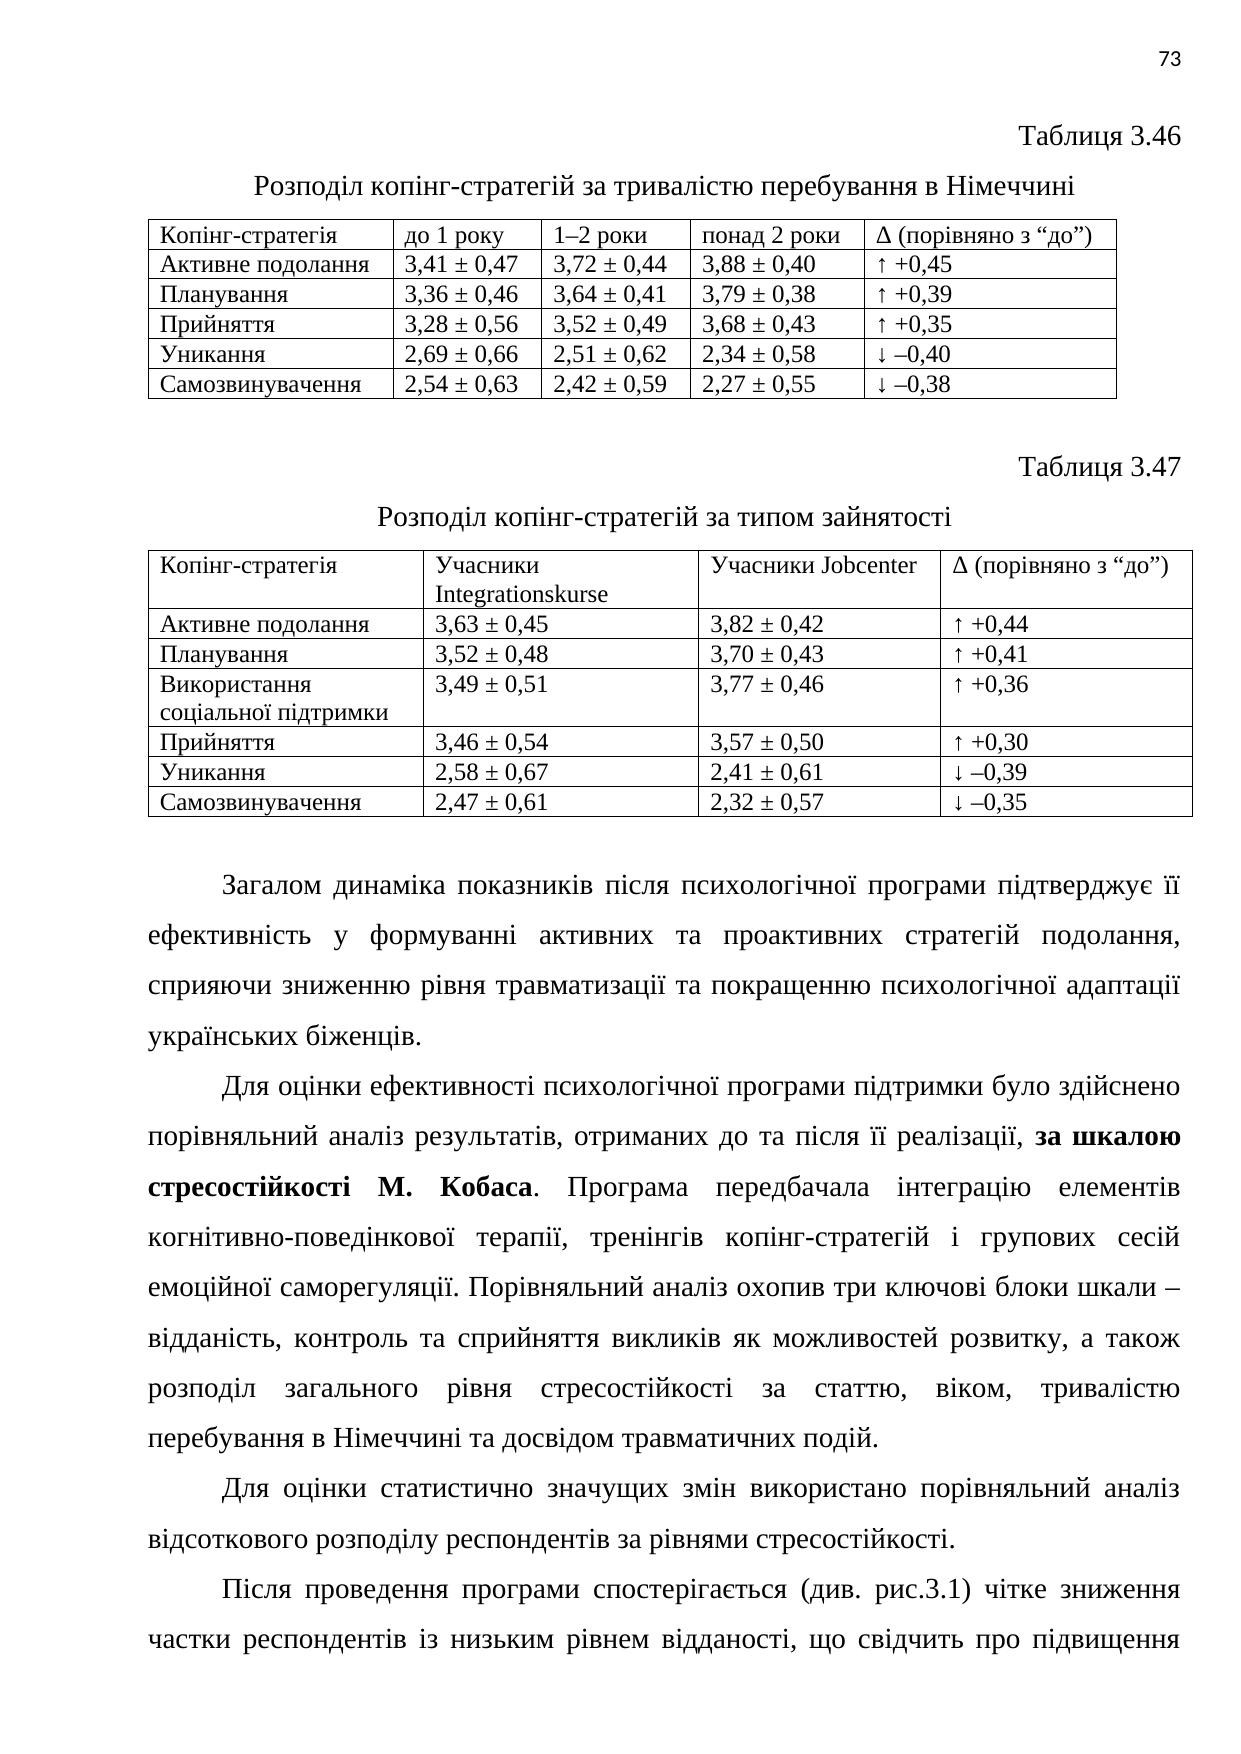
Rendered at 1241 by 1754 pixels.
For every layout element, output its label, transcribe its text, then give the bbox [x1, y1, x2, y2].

table_cell 3,52 ± 0,48 [424, 639, 698, 668]
table_cell 3,77 ± 0,46 [699, 669, 940, 726]
table_cell Планування [149, 279, 393, 308]
table_cell ↑ +0,36 [941, 669, 1192, 726]
table_cell ↓ –0,40 [865, 339, 1116, 368]
table_cell 2,58 ± 0,67 [424, 757, 698, 786]
table_cell Прийняття [149, 727, 423, 756]
table_cell 2,54 ± 0,63 [394, 369, 541, 397]
table_cell ↓ –0,38 [865, 369, 1116, 397]
table_cell 3,63 ± 0,45 [424, 609, 698, 638]
table_cell Активне подолання [149, 250, 393, 278]
table_header Учасники Jobcenter [699, 551, 940, 608]
table_cell 3,36 ± 0,46 [394, 279, 541, 308]
text Таблиця 3.46 [148, 118, 1181, 152]
table_cell 3,79 ± 0,38 [691, 279, 864, 308]
table_cell ↑ +0,39 [865, 279, 1116, 308]
table_cell ↑ +0,41 [941, 639, 1192, 668]
table_cell 2,51 ± 0,62 [542, 339, 690, 368]
text Таблиця 3.47 [148, 449, 1181, 482]
table_cell Планування [149, 639, 423, 668]
table_cell 2,32 ± 0,57 [699, 787, 940, 816]
table_cell Самозвинувачення [149, 369, 393, 397]
table_cell Уникання [149, 757, 423, 786]
table_header Учасники Integrationskurse [424, 551, 698, 608]
table_cell Уникання [149, 339, 393, 368]
table_cell 3,88 ± 0,40 [691, 250, 864, 278]
table_header понад 2 роки [691, 220, 864, 248]
table_header до 1 року [394, 220, 541, 248]
table_cell ↑ +0,44 [941, 609, 1192, 638]
table_cell 3,72 ± 0,44 [542, 250, 690, 278]
table_cell 3,52 ± 0,49 [542, 309, 690, 338]
text Для оцінки ефективності психологічної програми підтримки було здійснено порівняльний аналіз результатів, отриманих до та після її реалізації, за шкалою стресостійкості М. Кобаса. Програма передбачала інтеграцію елементів когнітивно-поведінкової терапії, тренінгів копінг-стратегій і групових сесій емоційної саморегуляції. Порівняльний аналіз охопив три ключові блоки шкали – відданість, контроль та сприйняття викликів як можливостей розвитку, а також розподіл загального рівня стресостійкості за статтю, віком, тривалістю перебування в Німеччині та досвідом травматичних подій. [148, 1068, 1181, 1454]
table_cell 3,57 ± 0,50 [699, 727, 940, 756]
table_header Копінг-стратегія [149, 220, 393, 248]
table_cell 2,47 ± 0,61 [424, 787, 698, 816]
text Загалом динаміка показників після психологічної програми підтверджує її ефективність у формуванні активних та проактивних стратегій подолання, сприяючи зниженню рівня травматизації та покращенню психологічної адаптації українських біженців. [148, 867, 1181, 1051]
table_header Копінг-стратегія [149, 551, 423, 608]
table_cell 2,41 ± 0,61 [699, 757, 940, 786]
table_cell ↓ –0,35 [941, 787, 1192, 816]
table_header 1–2 роки [542, 220, 690, 248]
text Розподіл копінг-стратегій за типом зайнятості [148, 499, 1181, 533]
table_cell 3,28 ± 0,56 [394, 309, 541, 338]
table_cell 2,34 ± 0,58 [691, 339, 864, 368]
table_cell Використання соціальної підтримки [149, 669, 423, 726]
table_cell 2,42 ± 0,59 [542, 369, 690, 397]
table_cell Активне подолання [149, 609, 423, 638]
table_cell Прийняття [149, 309, 393, 338]
table_cell 3,82 ± 0,42 [699, 609, 940, 638]
table_cell ↑ +0,30 [941, 727, 1192, 756]
table_cell 3,70 ± 0,43 [699, 639, 940, 668]
table_cell ↓ –0,39 [941, 757, 1192, 786]
table_cell 3,49 ± 0,51 [424, 669, 698, 726]
table_header Δ (порівняно з “до”) [865, 220, 1116, 248]
table_cell Самозвинувачення [149, 787, 423, 816]
table_cell 3,68 ± 0,43 [691, 309, 864, 338]
table_cell ↑ +0,35 [865, 309, 1116, 338]
table_cell 2,69 ± 0,66 [394, 339, 541, 368]
table_cell ↑ +0,45 [865, 250, 1116, 278]
table_cell 3,64 ± 0,41 [542, 279, 690, 308]
table_cell 2,27 ± 0,55 [691, 369, 864, 397]
table_cell 3,41 ± 0,47 [394, 250, 541, 278]
text Після проведення програми спостерігається (див. рис.3.1) чітке зниження частки респондентів із низьким рівнем відданості, що свідчить про підвищення [148, 1571, 1181, 1655]
text Розподіл копінг-стратегій за тривалістю перебування в Німеччині [148, 168, 1181, 202]
table_header Δ (порівняно з “до”) [941, 551, 1192, 608]
text Для оцінки статистично значущих змін використано порівняльний аналіз відсоткового розподілу респондентів за рівнями стресостійкості. [148, 1471, 1181, 1554]
table_cell 3,46 ± 0,54 [424, 727, 698, 756]
